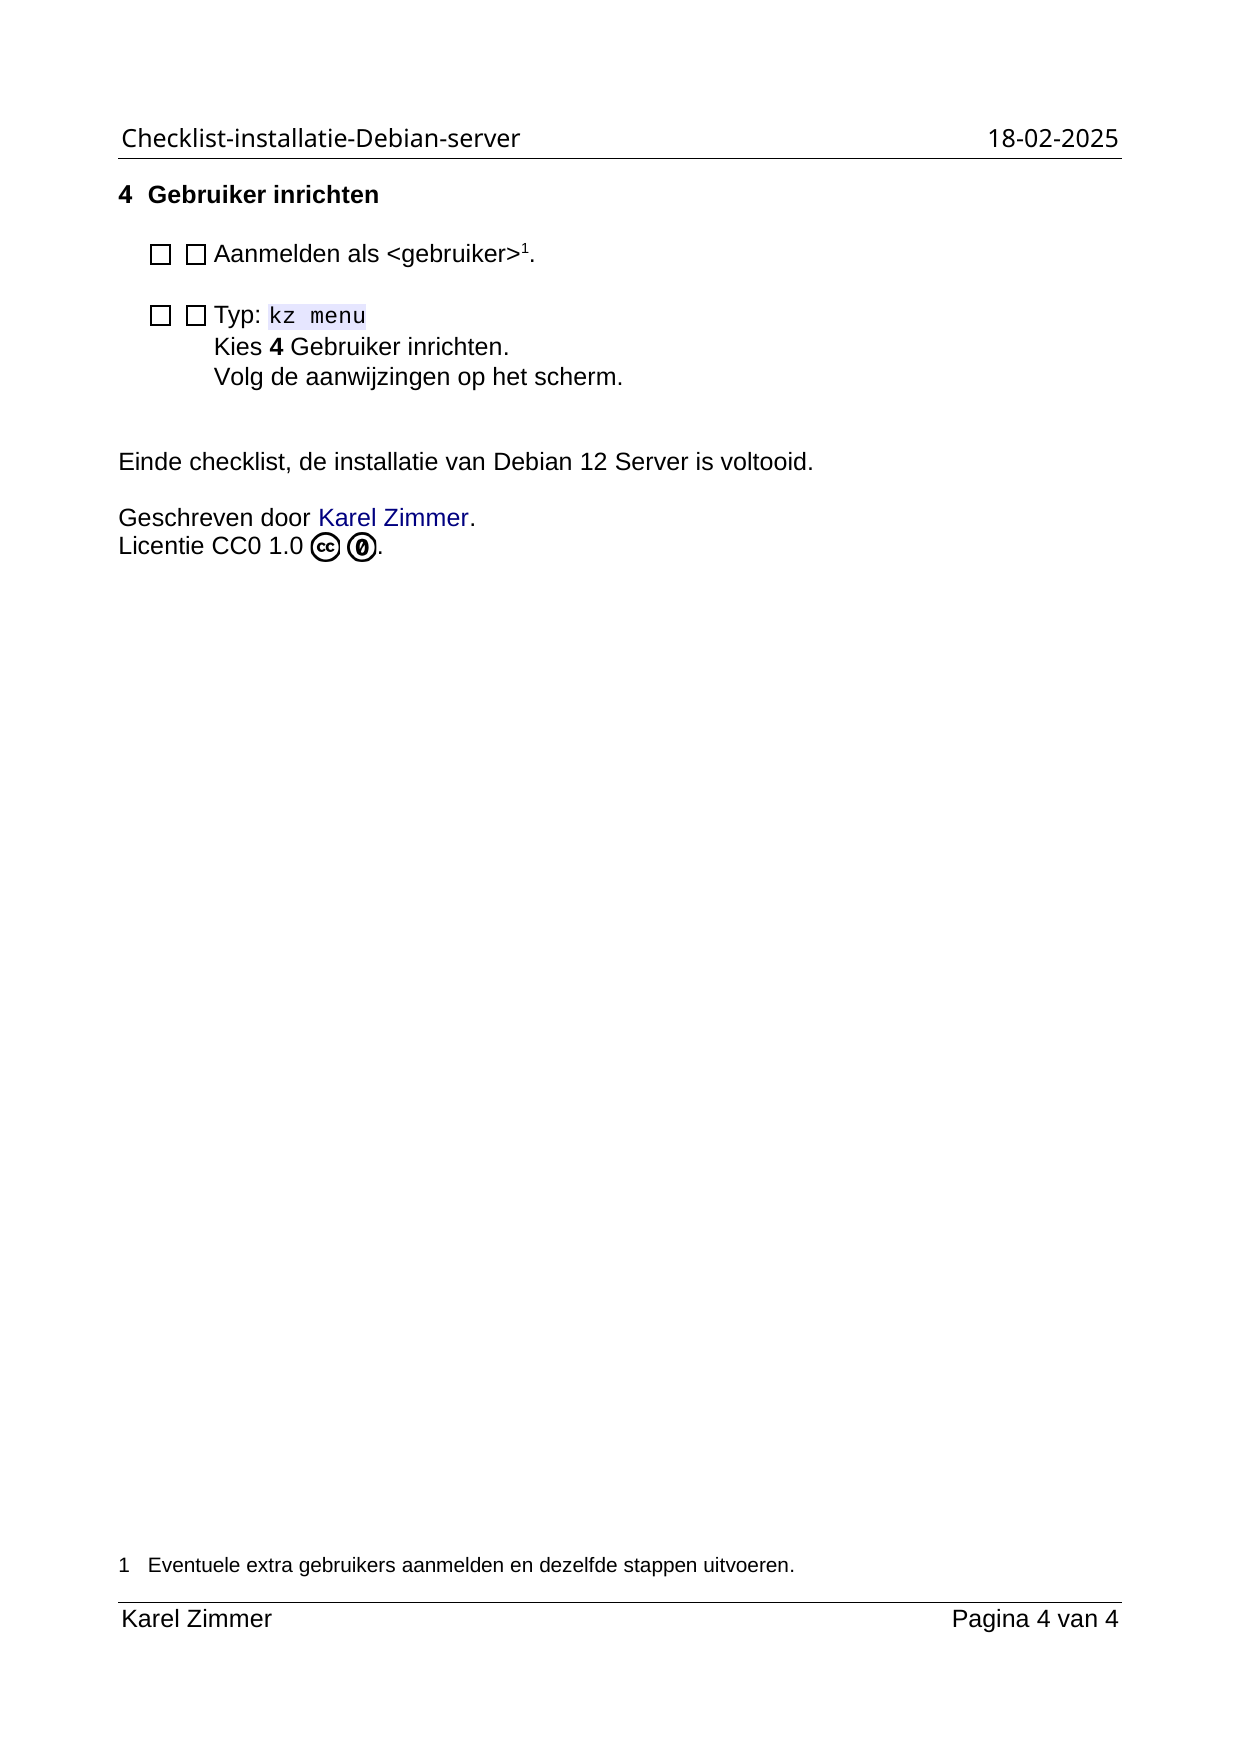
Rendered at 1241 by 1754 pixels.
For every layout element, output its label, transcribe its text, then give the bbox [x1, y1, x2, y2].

table_cell [213, 269, 1122, 300]
table_cell [177, 269, 213, 300]
picture [347, 532, 377, 562]
list Gebruiker inrichten [118, 177, 1122, 211]
table_cell [142, 269, 177, 300]
table_cell [118, 300, 142, 332]
table_header [142, 239, 177, 269]
table_cell [118, 269, 142, 300]
list . [377, 532, 1122, 562]
table_cell Typ: kz menu [213, 300, 1122, 332]
list Licentie CC0 1.0 [118, 532, 310, 562]
table_header Aanmelden als <gebruiker>. [213, 239, 1122, 269]
table_cell [142, 332, 177, 362]
table_cell [118, 362, 142, 392]
picture [310, 532, 340, 562]
table_cell Kies 4 Gebruiker inrichten. [213, 332, 1122, 362]
table_cell [177, 332, 213, 362]
table_cell [177, 300, 213, 332]
table_header [118, 239, 142, 269]
table_cell Volg de aanwijzingen op het scherm. [213, 362, 1122, 392]
table_cell [142, 300, 177, 332]
table_cell [118, 332, 142, 362]
table_header [177, 239, 213, 269]
table_cell [142, 362, 177, 392]
table_cell [177, 362, 213, 392]
text Einde checklist, de installatie van Debian 12 Server is voltooid. [118, 448, 1122, 476]
list Geschreven door Karel Zimmer. [118, 504, 1122, 532]
